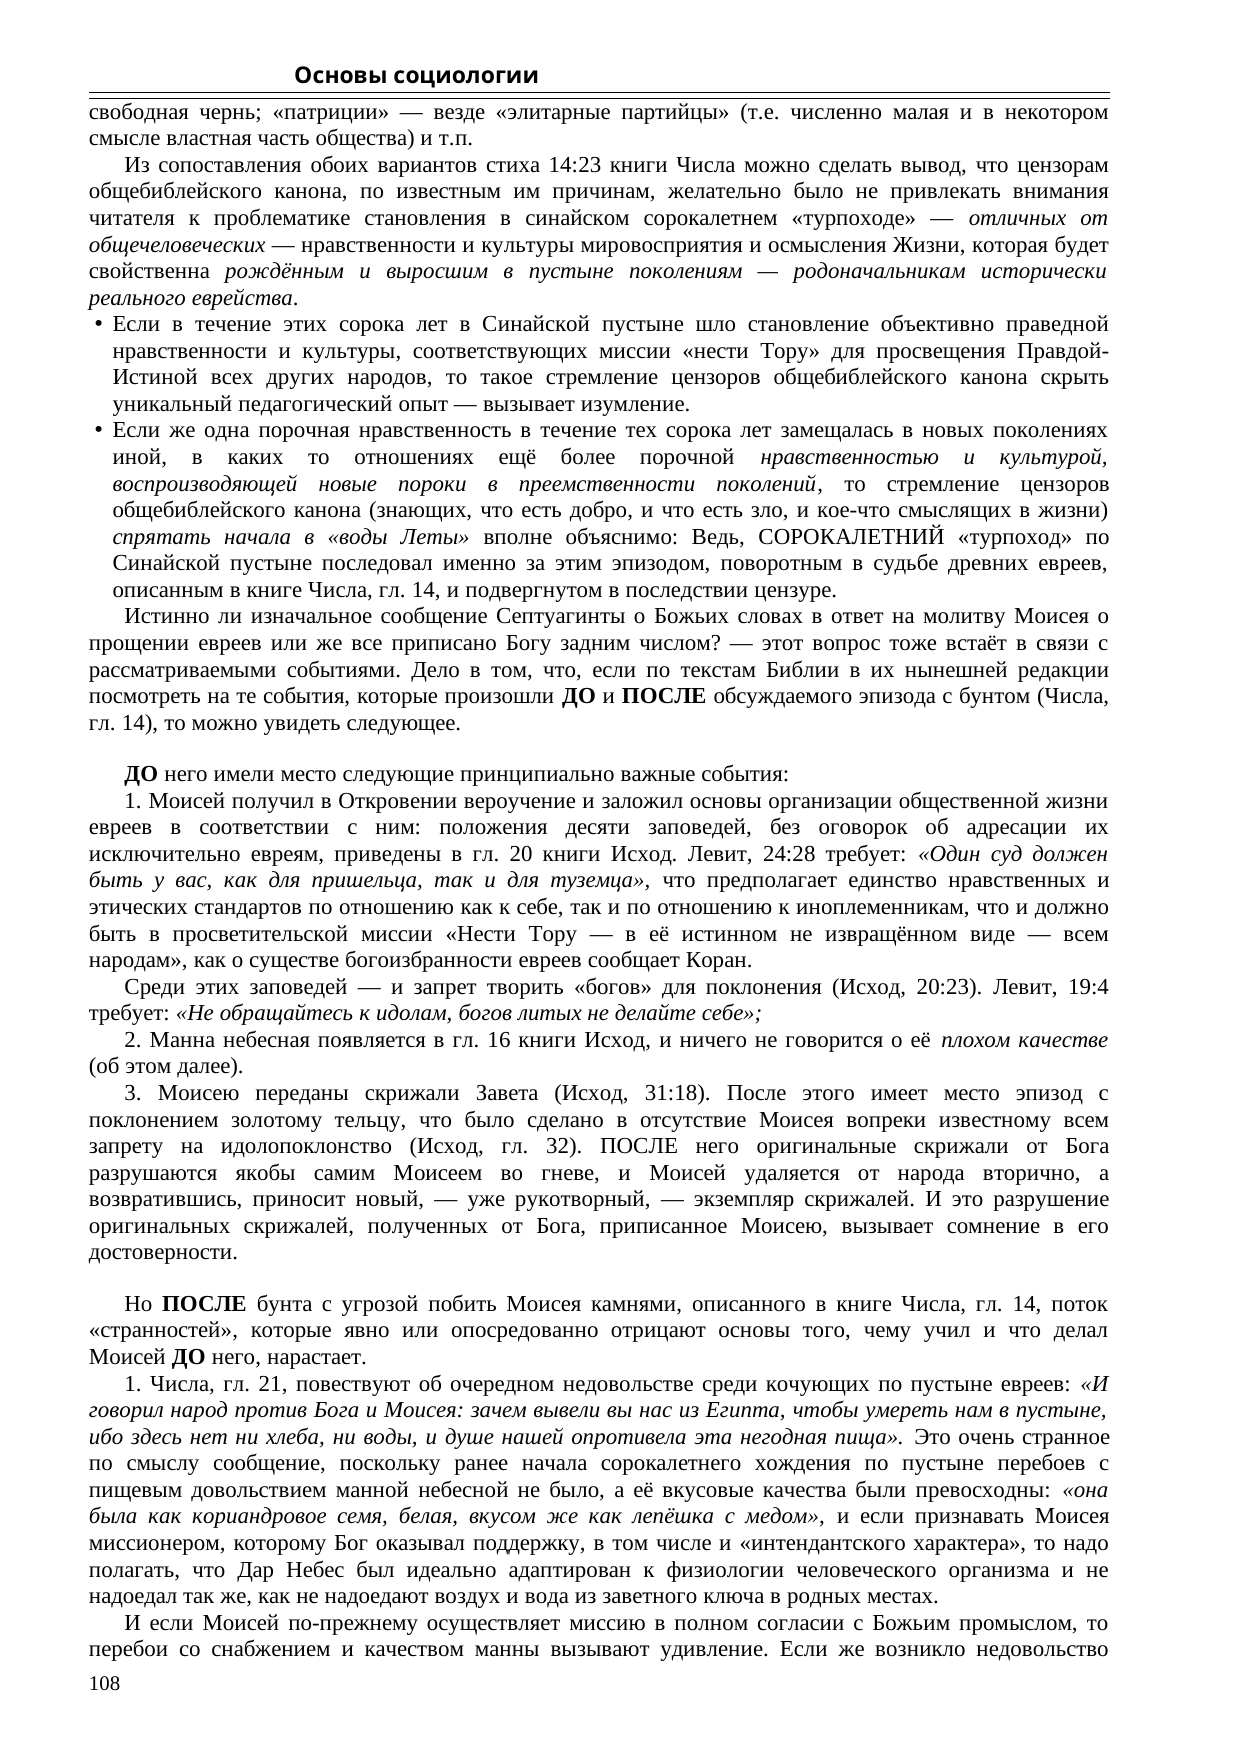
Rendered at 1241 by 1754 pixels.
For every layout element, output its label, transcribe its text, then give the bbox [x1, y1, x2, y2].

text свободная чернь; «патриции» — везде «элитарные партийцы» (т.е. численно малая и в некотором смысле властная часть общества) и т.п. [89, 99, 1110, 151]
text 3. Моисею переданы скрижали Завета (Исход, 31:18). После этого имеет место эпизод с поклонением золотому тельцу, что было сделано в отсутствие Моисея вопреки известному всем запрету на идолопоклонство (Исход, гл. 32). ПОСЛЕ него оригинальные скрижали от Бога разрушаются якобы самим Моисеем во гневе, и Моисей удаляется от народа вторично, а возвратившись, приносит новый, — уже рукотворный, — экземпляр скрижалей. И это разрушение оригинальных скрижалей, полученных от Бога, приписанное Моисею, вызывает сомнение в его достоверности. [89, 1079, 1110, 1265]
text Среди этих заповедей — и запрет творить «богов» для поклонения (Исход, 20:23). Левит, 19:4 требует: «Не обращайтесь к идолам, богов литых не делайте себе»; [89, 973, 1110, 1026]
text 1. Числа, гл. 21, повествуют об очередном недовольстве среди кочующих по пустыне евреев: «И говорил народ против Бога и Моисея: зачем вывели вы нас из Египта, чтобы умереть нам в пустыне, ибо здесь нет ни хлеба, ни воды, и душе нашей опротивела эта негодная пища». Это очень странное по смыслу сообщение, поскольку ранее начала сорокалетнего хождения по пустыне перебоев с пищевым довольствием манной небесной не было, а её вкусовые качества были превосходны: «она была как кориандровое семя, белая, вкусом же как лепёшка с медом», и если признавать Моисея миссионером, которому Бог оказывал поддержку, в том числе и «интендантского характера», то надо полагать, что Дар Небес был идеально адаптирован к физиологии человеческого организма и не надоедал так же, как не надоедают воздух и вода из заветного ключа в родных местах. [89, 1369, 1110, 1608]
text Истинно ли изначальное сообщение Септуагинты о Божьих словах в ответ на молитву Моисея о прощении евреев или же все приписано Богу задним числом? — этот вопрос тоже встаёт в связи с рассматриваемыми событиями. Дело в том, что, если по текстам Библии в их нынешней редакции посмотреть на те события, которые произошли ДО и ПОСЛЕ обсуждаемого эпизода с бунтом (Числа, гл. 14), то можно увидеть следующее. [89, 602, 1110, 735]
text И если Моисей по-прежнему осуществляет миссию в полном согласии с Божьим промыслом, то перебои со снабжением и качеством манны вызывают удивление. Если же возникло недовольство [89, 1608, 1110, 1662]
text ДО него имели место следующие принципиально важные события: [89, 760, 1110, 787]
text 2. Манна небесная появляется в гл. 16 книги Исход, и ничего не говорится о её плохом качестве (об этом далее). [89, 1026, 1110, 1079]
text Из сопоставления обоих вариантов стиха 14:23 книги Числа можно сделать вывод, что цензорам общебиблейского канона, по известным им причинам, желательно было не привлекать внимания читателя к проблематике становления в синайском сорокалетнем «турпоходе» — отличных от общечеловеческих — нравственности и культуры мировосприятия и осмысления Жизни, которая будет свойственна рождённым и выросшим в пустыне поколениям — родоначальникам исторически реального еврейства. [89, 151, 1110, 310]
text Но ПОСЛЕ бунта с угрозой побить Моисея камнями, описанного в книге Числа, гл. 14, поток «странностей», которые явно или опосредованно отрицают основы того, чему учил и что делал Моисей ДО него, нарастает. [89, 1290, 1110, 1369]
text 1. Моисей получил в Откровении вероучение и заложил основы организации общественной жизни евреев в соответствии с ним: положения десяти заповедей, без оговорок об адресации их исключительно евреям, приведены в гл. 20 книги Исход. Левит, 24:28 требует: «Один суд должен быть у вас, как для пришельца, так и для туземца», что предполагает единство нравственных и этических стандартов по отношению как к себе, так и по отношению к иноплеменникам, что и должно быть в просветительской миссии «Нести Тору — в её истинном не извращённом виде — всем народам», как о существе богоизбранности евреев сообщает Коран. [89, 787, 1110, 973]
list Если в течение этих сорока лет в Синайской пустыне шло становление объективно праведной нравственности и культуры, соответствующих миссии «нести Тору» для просвещения Правдой-Истиной всех других народов, то такое стремление цензоров общебиблейского канона скрыть уникальный педагогический опыт — вызывает изумление. [94, 310, 1110, 416]
list Если же одна порочная нравственность в течение тех сорока лет замещалась в новых поколениях иной, в каких то отношениях ещё более порочной нравственностью и культурой, воспроизводяющей новые пороки в преемственности поколений, то стремление цензоров общебиблейского канона (знающих, что есть добро, и что есть зло, и кое-что смыслящих в жизни) спрятать начала в «воды Леты» вполне объяснимо: Ведь, СОРОКАЛЕТНИЙ «турпоход» по Синайской пустыне последовал именно за этим эпизодом, поворотным в судьбе древних евреев, описанным в книге Числа, гл. 14, и подвергнутом в последствии цензуре. [94, 416, 1110, 602]
